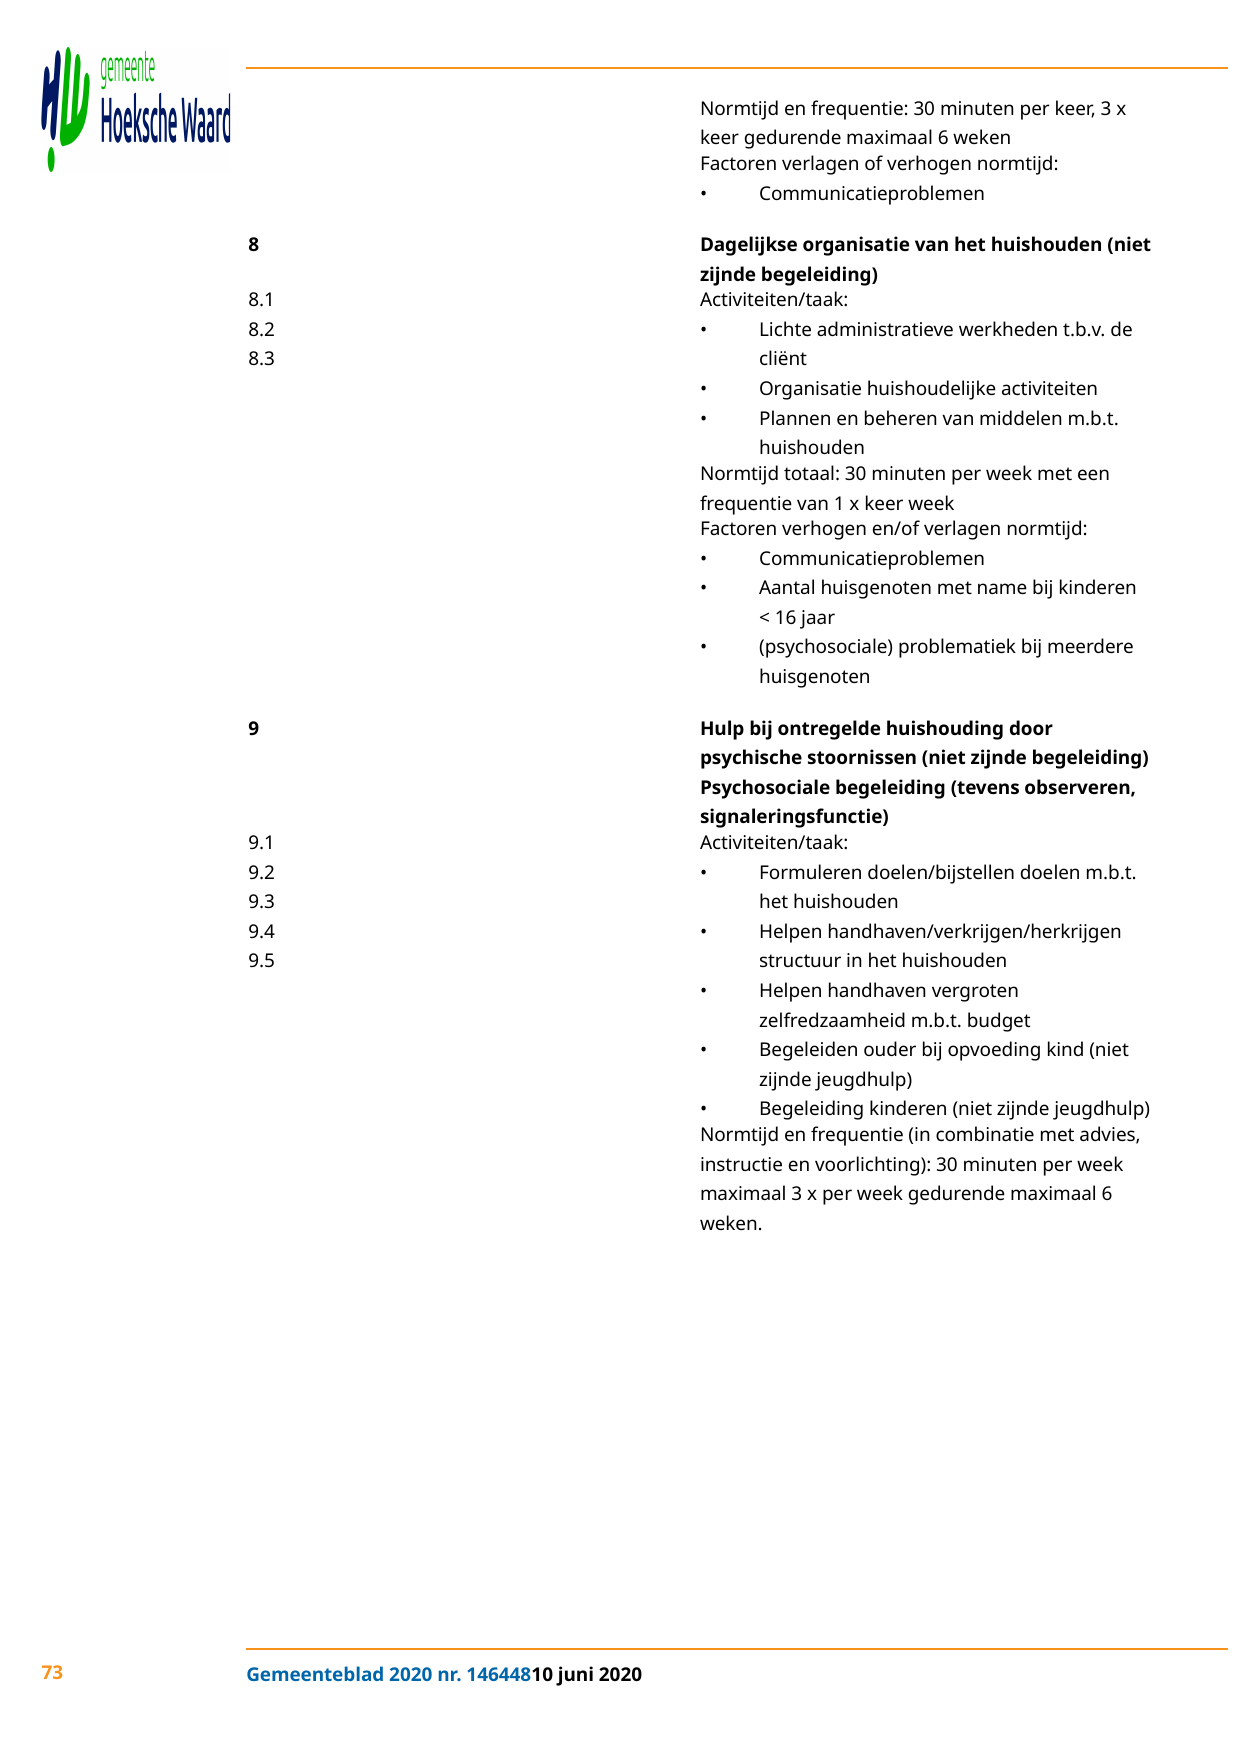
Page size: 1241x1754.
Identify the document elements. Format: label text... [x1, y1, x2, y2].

table_cell 8 [248, 231, 700, 286]
table_cell 9 [248, 715, 700, 829]
table_cell [248, 460, 700, 515]
table_cell [248, 150, 700, 205]
table_cell [248, 205, 700, 231]
table_cell Dagelijkse organisatie van het huishouden (niet zijnde begeleiding) [700, 231, 1152, 286]
table_cell [700, 689, 1152, 715]
table_cell [248, 95, 700, 150]
picture [41, 47, 231, 172]
table_cell [248, 1121, 700, 1236]
table_cell Factoren verlagen of verhogen normtijd: Communicatieproblemen [700, 150, 1152, 205]
table_cell [248, 515, 700, 689]
table_cell Factoren verhogen en/of verlagen normtijd: Communicatieproblemen Aantal huisgenoten met name bij kinderen < 16 jaar (psychosociale) problematiek bij meerdere huisgenoten [700, 515, 1152, 689]
table_cell Activiteiten/taak: Formuleren doelen/bijstellen doelen m.b.t. het huishouden Helpen handhaven/verkrijgen/herkrijgen structuur in het huishouden Helpen handhaven vergroten zelfredzaamheid m.b.t. budget Begeleiden ouder bij opvoeding kind (niet zijnde jeugdhulp) Begeleiding kinderen (niet zijnde jeugdhulp) [700, 829, 1152, 1121]
table_cell Normtijd totaal: 30 minuten per week met een frequentie van 1 x keer week [700, 460, 1152, 515]
table_cell [248, 689, 700, 715]
table_cell 8.1 8.2 8.3 [248, 286, 700, 460]
table_cell Normtijd en frequentie (in combinatie met advies, instructie en voorlichting): 30 minuten per week maximaal 3 x per week gedurende maximaal 6 weken. [700, 1121, 1152, 1236]
table_cell Activiteiten/taak: Lichte administratieve werkheden t.b.v. de cliënt Organisatie huishoudelijke activiteiten Plannen en beheren van middelen m.b.t. huishouden [700, 286, 1152, 460]
table_cell Normtijd en frequentie: 30 minuten per keer, 3 x keer gedurende maximaal 6 weken [700, 95, 1152, 150]
table_cell Hulp bij ontregelde huishouding door psychische stoornissen (niet zijnde begeleiding) Psychosociale begeleiding (tevens observeren, signaleringsfunctie) [700, 715, 1152, 829]
table_cell [700, 205, 1152, 231]
table_cell 9.1 9.2 9.3 9.4 9.5 [248, 829, 700, 1121]
